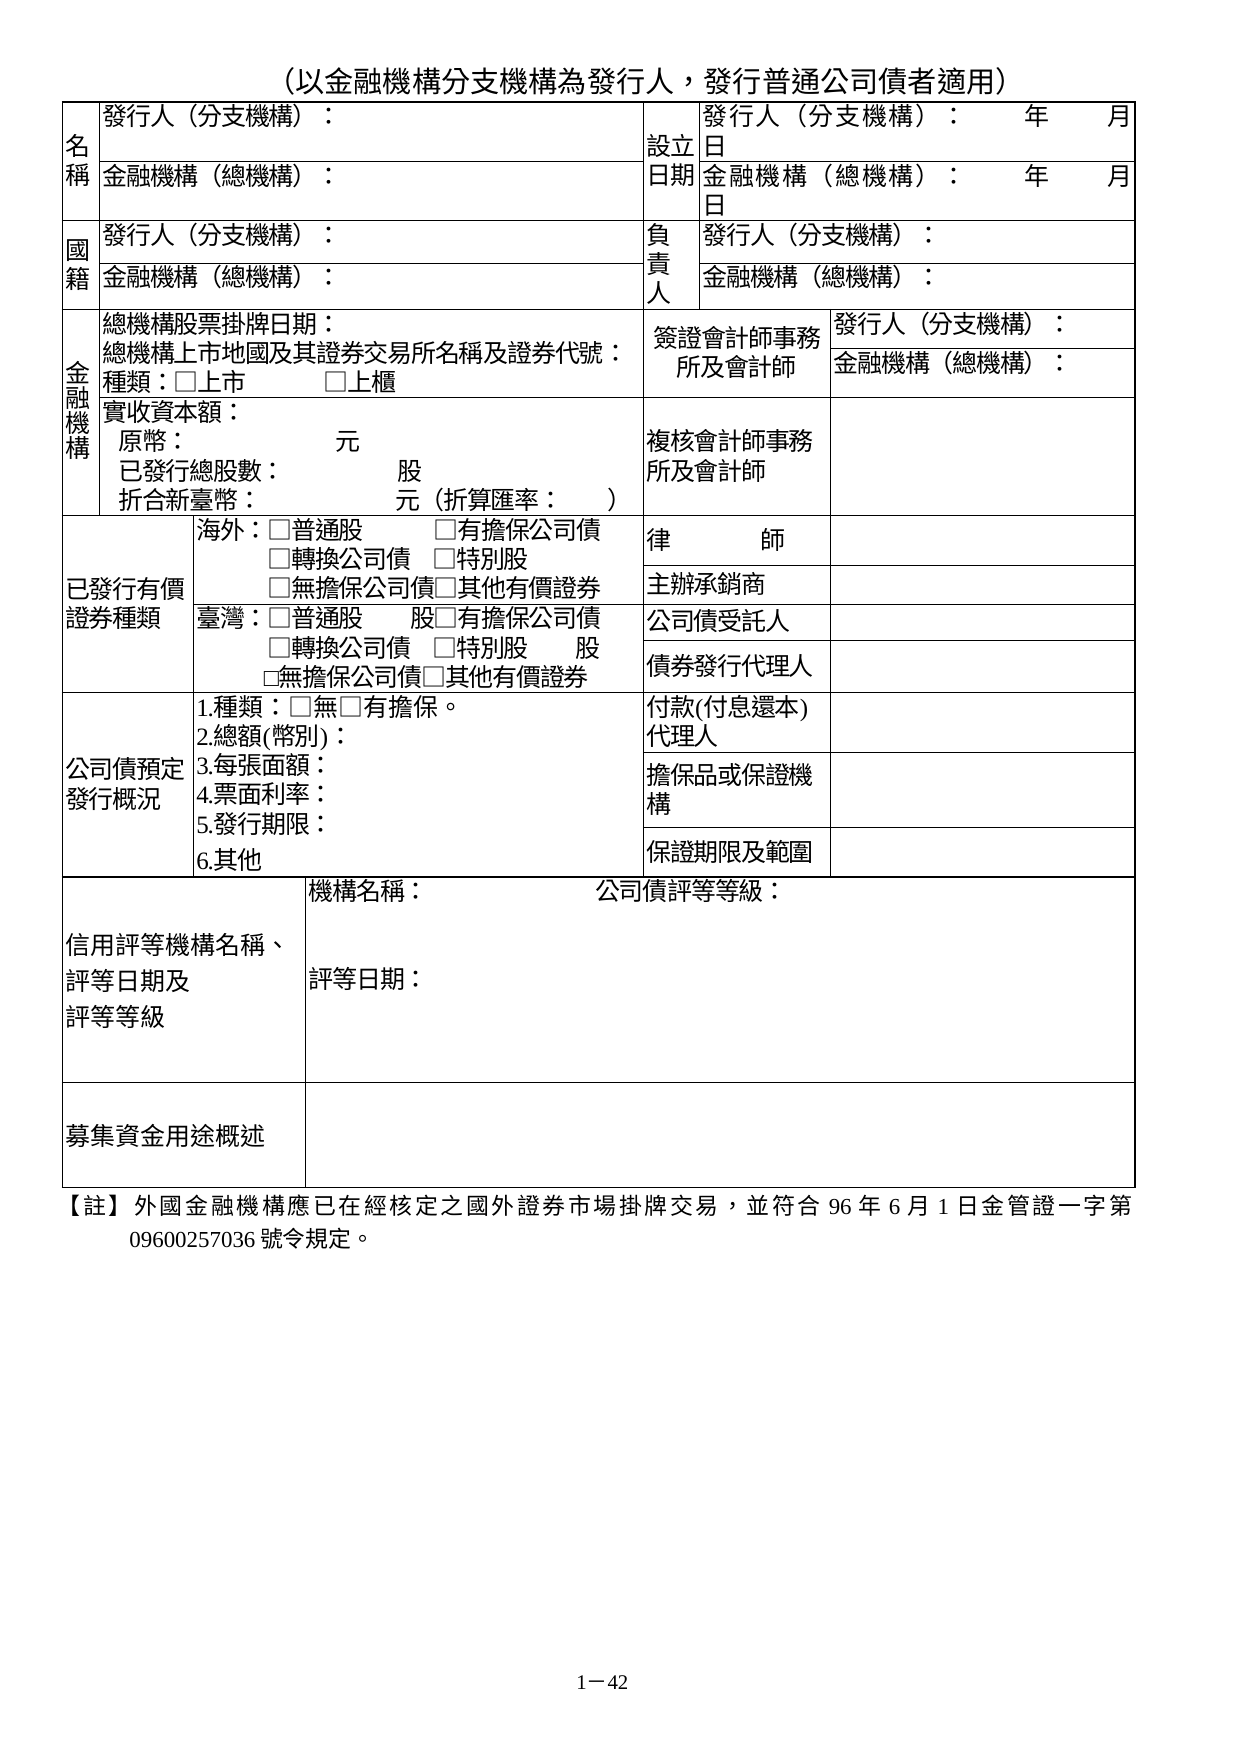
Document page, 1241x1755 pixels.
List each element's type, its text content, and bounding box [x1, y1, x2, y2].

table_cell 公司債預定發行概況 [63, 693, 193, 876]
table_cell [831, 516, 1134, 565]
table_cell [831, 398, 1134, 515]
table_cell [831, 641, 1134, 692]
table_cell 總機構股票掛牌日期： 總機構上市地國及其證券交易所名稱及證券代號： 種類：□上市 □上櫃 [100, 310, 643, 397]
table_cell 海外：□普通股 □有擔保公司債 □轉換公司債 □特別股 □無擔保公司債□其他有價證券 [194, 516, 643, 603]
table_header 設立日期 [644, 103, 699, 220]
table_cell 付款(付息還本) 代理人 [644, 693, 830, 752]
table_cell 金融機構（總機構）： [831, 349, 1134, 397]
table_cell [831, 605, 1134, 640]
table_cell 機構名稱： 公司債評等等級： 評等日期： [306, 878, 1134, 1082]
table_header 發行人（分支機構）： 年 月 日 [700, 103, 1134, 161]
text （以金融機構分支機構為發行人，發行普通公司債者適用） [59, 59, 1231, 101]
table_cell 發行人（分支機構）： [700, 221, 1134, 262]
table_cell [306, 1083, 1134, 1187]
table_cell 發行人（分支機構）： [100, 221, 643, 262]
table_cell 金融機構（總機構）： [100, 162, 643, 220]
table_cell 債券發行代理人 [644, 641, 830, 692]
table_cell 國籍 [63, 221, 99, 309]
table_cell 金融機構 [63, 310, 99, 515]
table_cell [831, 566, 1134, 603]
table_header 名稱 [63, 103, 99, 220]
table_cell 臺灣：□普通股 股□有擔保公司債 □轉換公司債 □特別股 股 □無擔保公司債□其他有價證券 [194, 605, 643, 692]
table_cell 公司債受託人 [644, 605, 830, 640]
table_cell 1.種類：□無□有擔保。 2.總額(幣別)： 3.每張面額： 4.票面利率： 5.發行期限： 6.其他 [194, 693, 643, 876]
table_cell 負 責 人 [644, 221, 699, 309]
table_cell 發行人（分支機構）： [831, 310, 1134, 348]
table_cell 金融機構（總機構）： 年 月 日 [700, 162, 1134, 220]
table_cell 主辦承銷商 [644, 566, 830, 603]
table_cell [831, 693, 1134, 752]
table_cell 實收資本額： 原幣： 元 已發行總股數： 股 折合新臺幣： 元（折算匯率： ） [100, 398, 643, 515]
table_cell 已發行有價 證券種類 [63, 516, 193, 692]
table_cell [831, 828, 1134, 876]
table_cell 簽證會計師事務所及會計師 [644, 310, 830, 397]
text 【註】外國金融機構應已在經核定之國外證券市場掛牌交易，並符合96年6月1日金管證一字第09600257036號令規定。 [58, 1188, 1132, 1254]
table_cell 律 師 [644, 516, 830, 565]
table_cell 複核會計師事務所及會計師 [644, 398, 830, 515]
table_cell 金融機構（總機構）： [100, 264, 643, 309]
table_header 發行人（分支機構）： [100, 103, 643, 161]
table_cell 保證期限及範圍 [644, 828, 830, 876]
table_cell 擔保品或保證機構 [644, 753, 830, 827]
table_cell 募集資金用途概述 [63, 1083, 305, 1187]
table_cell 金融機構（總機構）： [700, 264, 1134, 309]
table_cell 信用評等機構名稱、評等日期及 評等等級 [63, 878, 305, 1082]
table_cell [831, 753, 1134, 827]
